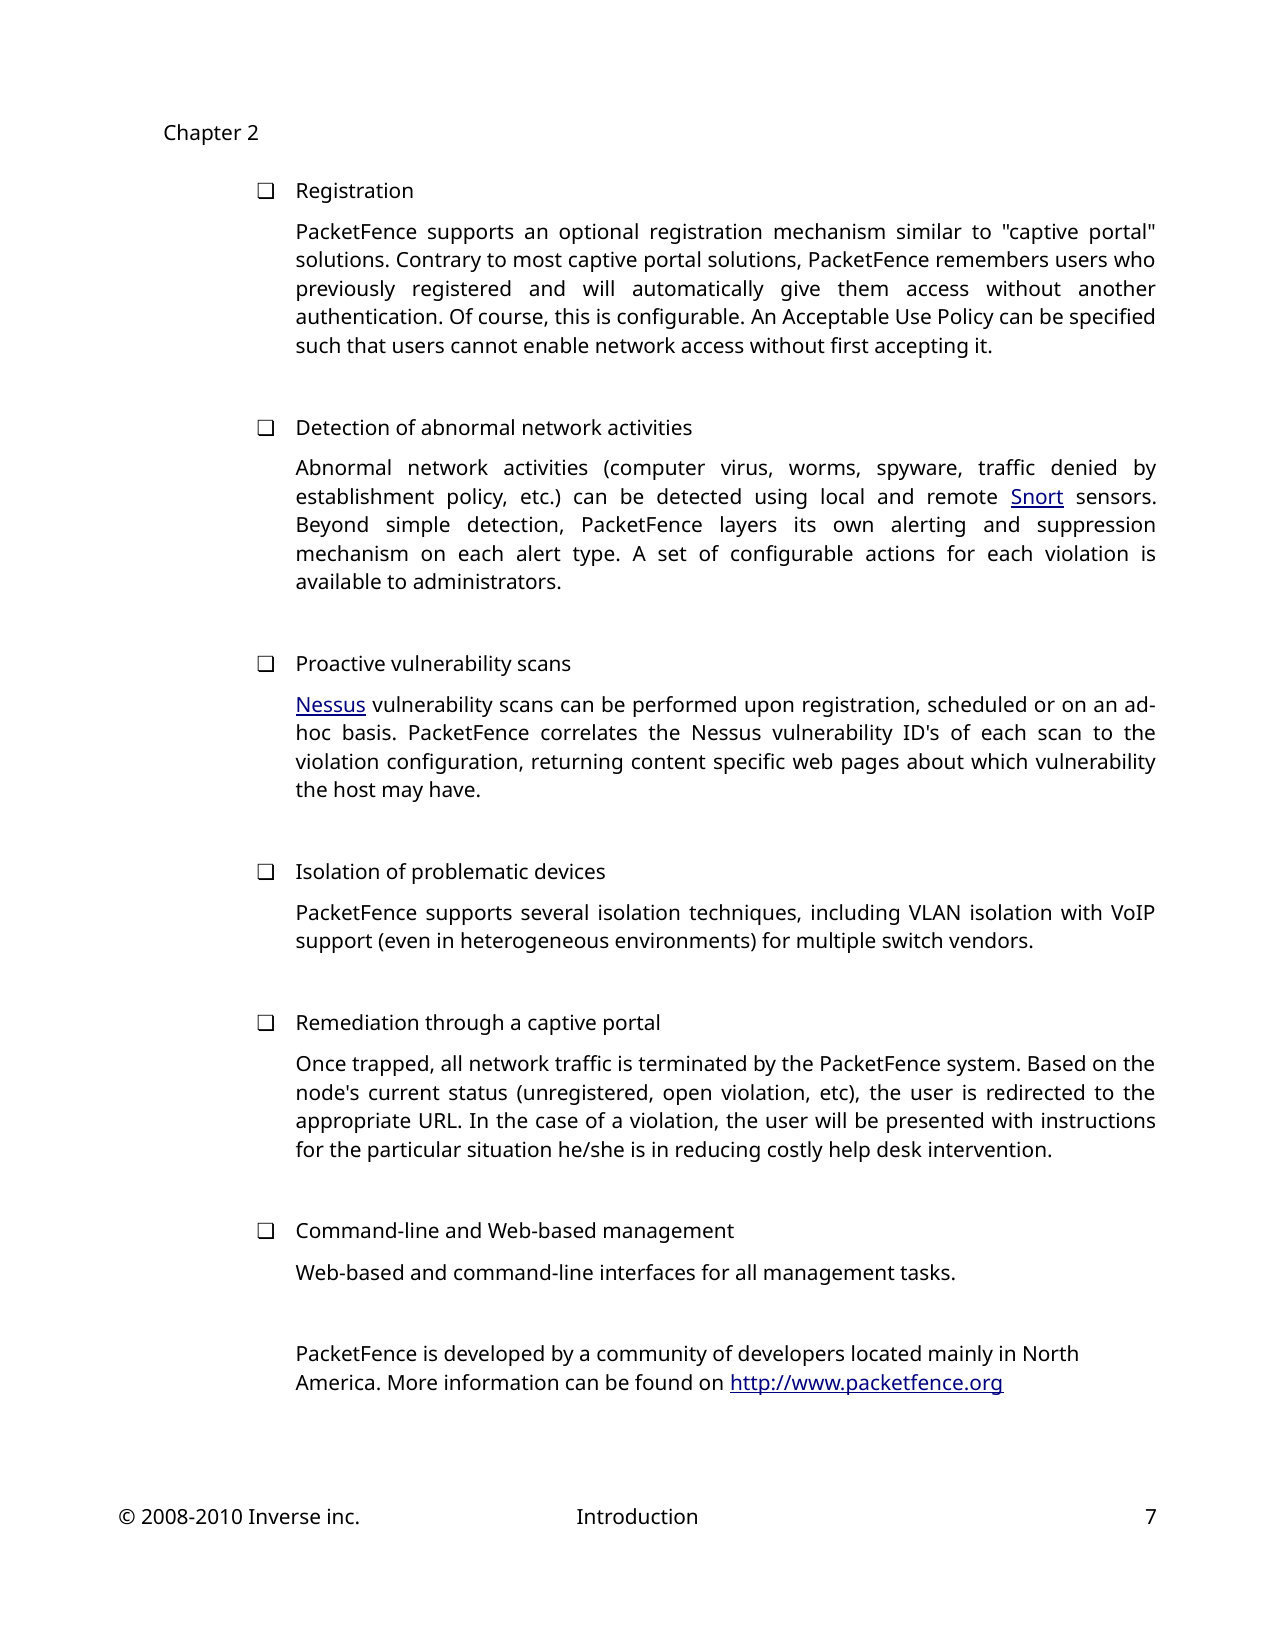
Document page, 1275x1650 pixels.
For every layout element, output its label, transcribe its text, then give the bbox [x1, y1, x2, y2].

list ❏ Detection of abnormal network activities [256, 413, 1157, 441]
list ❏ Remediation through a captive portal [256, 1008, 1157, 1037]
list PacketFence supports several isolation techniques, including VLAN isolation with VoIP support (even in heterogeneous environments) for multiple switch vendors. [256, 898, 1157, 955]
list Abnormal network activities (computer virus, worms, spyware, traffic denied by establishment policy, etc.) can be detected using local and remote Snort sensors. Beyond simple detection, PacketFence layers its own alerting and suppression mechanism on each alert type. A set of configurable actions for each violation is available to administrators. [256, 453, 1157, 596]
list Web-based and command-line interfaces for all management tasks. [256, 1258, 1157, 1286]
text PacketFence is developed by a community of developers located mainly in North America. More information can be found on http://www.packetfence.org [295, 1339, 1157, 1396]
list Once trapped, all network traffic is terminated by the PacketFence system. Based on the node's current status (unregistered, open violation, etc), the user is redirected to the appropriate URL. In the case of a violation, the user will be presented with instructions for the particular situation he/she is in reducing costly help desk intervention. [256, 1049, 1157, 1163]
list ❏ Isolation of problematic devices [256, 857, 1157, 886]
list ❏ Proactive vulnerability scans [256, 649, 1157, 678]
list ❏ Registration [256, 176, 1157, 204]
list ❏ Command-line and Web-based management [256, 1217, 1157, 1245]
list PacketFence supports an optional registration mechanism similar to "captive portal" solutions. Contrary to most captive portal solutions, PacketFence remembers users who previously registered and will automatically give them access without another authentication. Of course, this is configurable. An Acceptable Use Policy can be specified such that users cannot enable network access without first accepting it. [256, 217, 1157, 359]
list Nessus vulnerability scans can be performed upon registration, scheduled or on an ad-hoc basis. PacketFence correlates the Nessus vulnerability ID's of each scan to the violation configuration, returning content specific web pages about which vulnerability the host may have. [256, 690, 1157, 804]
